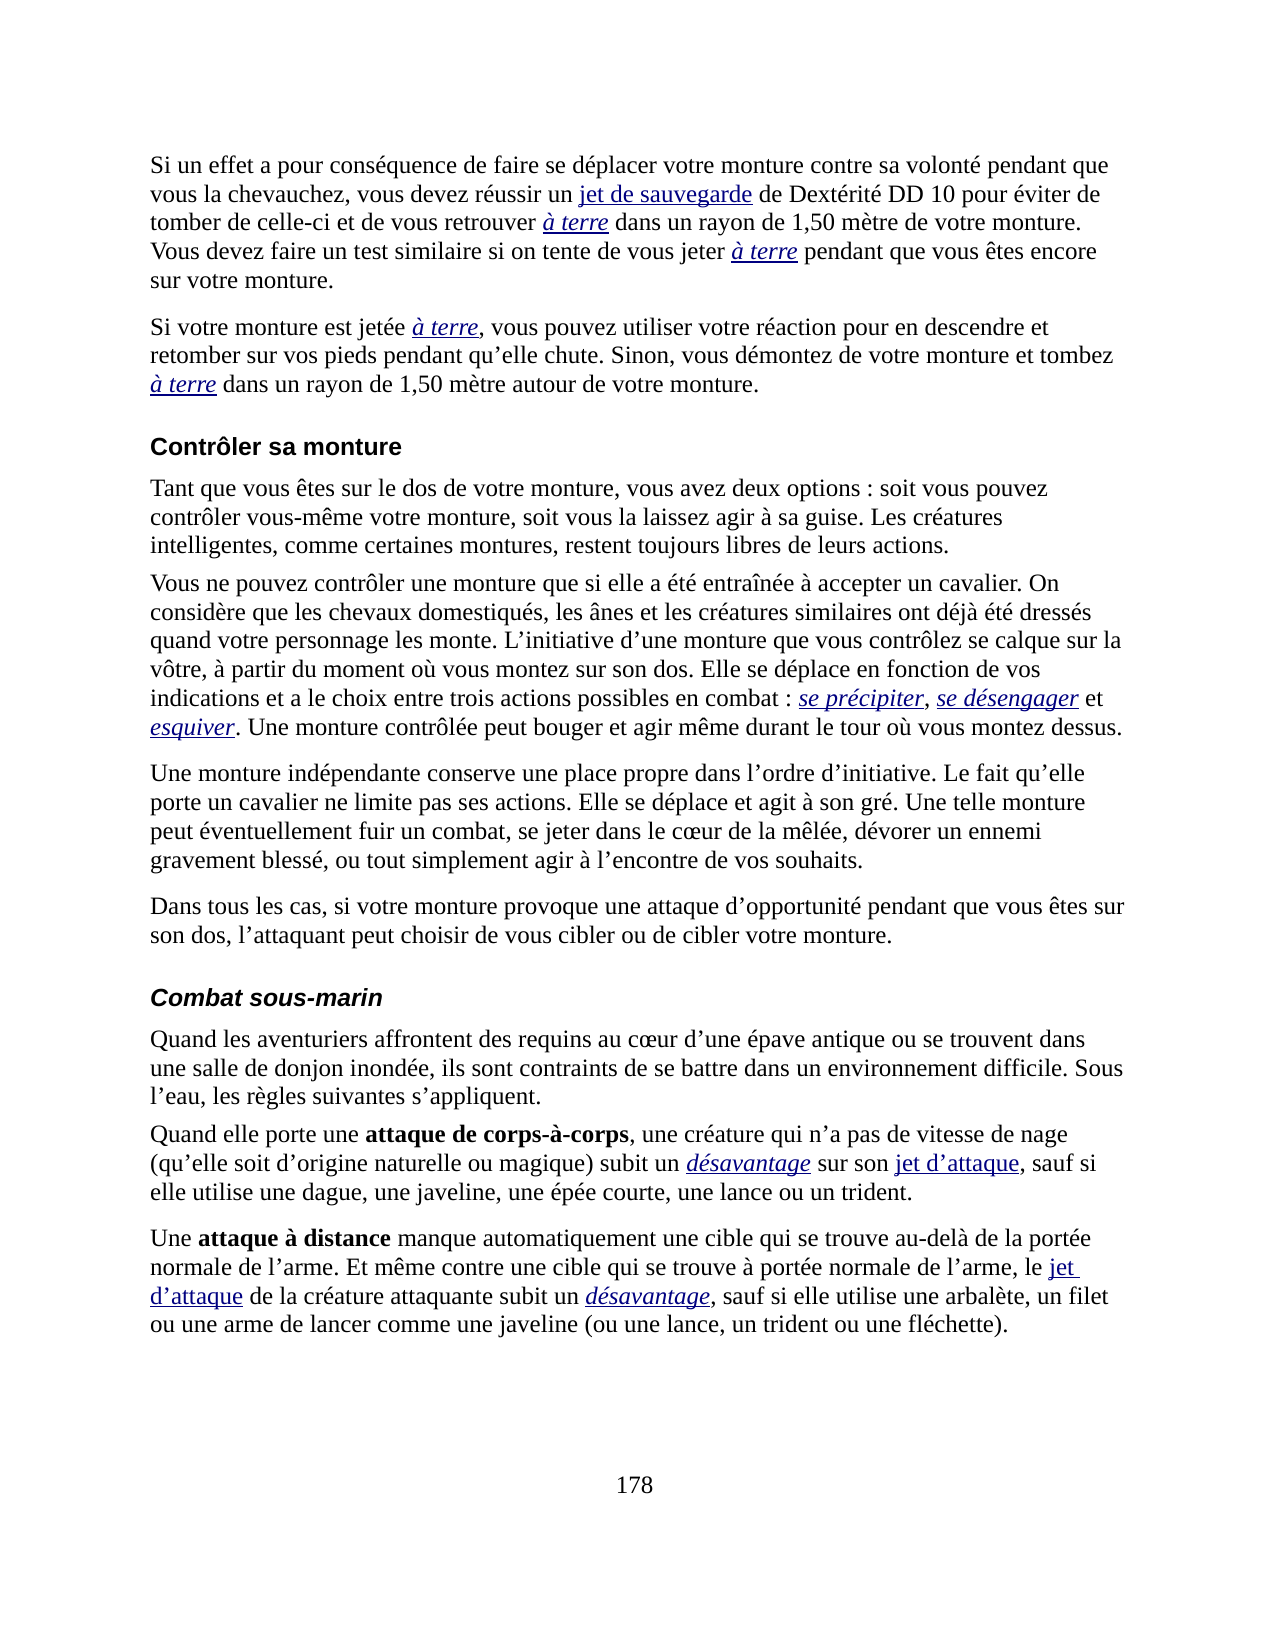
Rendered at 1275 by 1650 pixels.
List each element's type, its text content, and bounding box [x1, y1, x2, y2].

text Si un effet a pour conséquence de faire se déplacer votre monture contre sa volonté pendant que vous la chevauchez, vous devez réussir un jet de sauvegarde de Dextérité DD 10 pour éviter de tomber de celle-ci et de vous retrouver à terre dans un rayon de 1,50 mètre de votre monture. Vous devez faire un test similaire si on tente de vous jeter à terre pendant que vous êtes encore sur votre monture. [150, 150, 1125, 294]
text Vous ne pouvez contrôler une monture que si elle a été entraînée à accepter un cavalier. On considère que les chevaux domestiqués, les ânes et les créatures similaires ont déjà été dressés quand votre personnage les monte. L’initiative d’une monture que vous contrôlez se calque sur la vôtre, à partir du moment où vous montez sur son dos. Elle se déplace en fonction de vos indications et a le choix entre trois actions possibles en combat : se précipiter, se désengager et esquiver. Une monture contrôlée peut bouger et agir même durant le tour où vous montez dessus. [150, 568, 1125, 741]
subtitle Contrôler sa monture [150, 432, 1125, 460]
text Une monture indépendante conserve une place propre dans l’ordre d’initiative. Le fait qu’elle porte un cavalier ne limite pas ses actions. Elle se déplace et agit à son gré. Une telle monture peut éventuellement fuir un combat, se jeter dans le cœur de la mêlée, dévorer un ennemi gravement blessé, ou tout simplement agir à l’encontre de vos souhaits. [150, 758, 1125, 873]
text Si votre monture est jetée à terre, vous pouvez utiliser votre réaction pour en descendre et retomber sur vos pieds pendant qu’elle chute. Sinon, vous démontez de votre monture et tombez à terre dans un rayon de 1,50 mètre autour de votre monture. [150, 312, 1125, 398]
text Une attaque à distance manque automatiquement une cible qui se trouve au-delà de la portée normale de l’arme. Et même contre une cible qui se trouve à portée normale de l’arme, le jet d’attaque de la créature attaquante subit un désavantage, sauf si elle utilise une arbalète, un filet ou une arme de lancer comme une javeline (ou une lance, un trident ou une fléchette). [150, 1223, 1125, 1338]
text Dans tous les cas, si votre monture provoque une attaque d’opportunité pendant que vous êtes sur son dos, l’attaquant peut choisir de vous cibler ou de cibler votre monture. [150, 891, 1125, 949]
text Quand les aventuriers affrontent des requins au cœur d’une épave antique ou se trouvent dans une salle de donjon inondée, ils sont contraints de se battre dans un environnement difficile. Sous l’eau, les règles suivantes s’appliquent. [150, 1024, 1125, 1110]
text Quand elle porte une attaque de corps-à-corps, une créature qui n’a pas de vitesse de nage (qu’elle soit d’origine naturelle ou magique) subit un désavantage sur son jet d’attaque, sauf si elle utilise une dague, une javeline, une épée courte, une lance ou un trident. [150, 1119, 1125, 1205]
subtitle Combat sous-marin [150, 983, 1125, 1011]
text Tant que vous êtes sur le dos de votre monture, vous avez deux options : soit vous pouvez contrôler vous-même votre monture, soit vous la laissez agir à sa guise. Les créatures intelligentes, comme certaines montures, restent toujours libres de leurs actions. [150, 473, 1125, 559]
